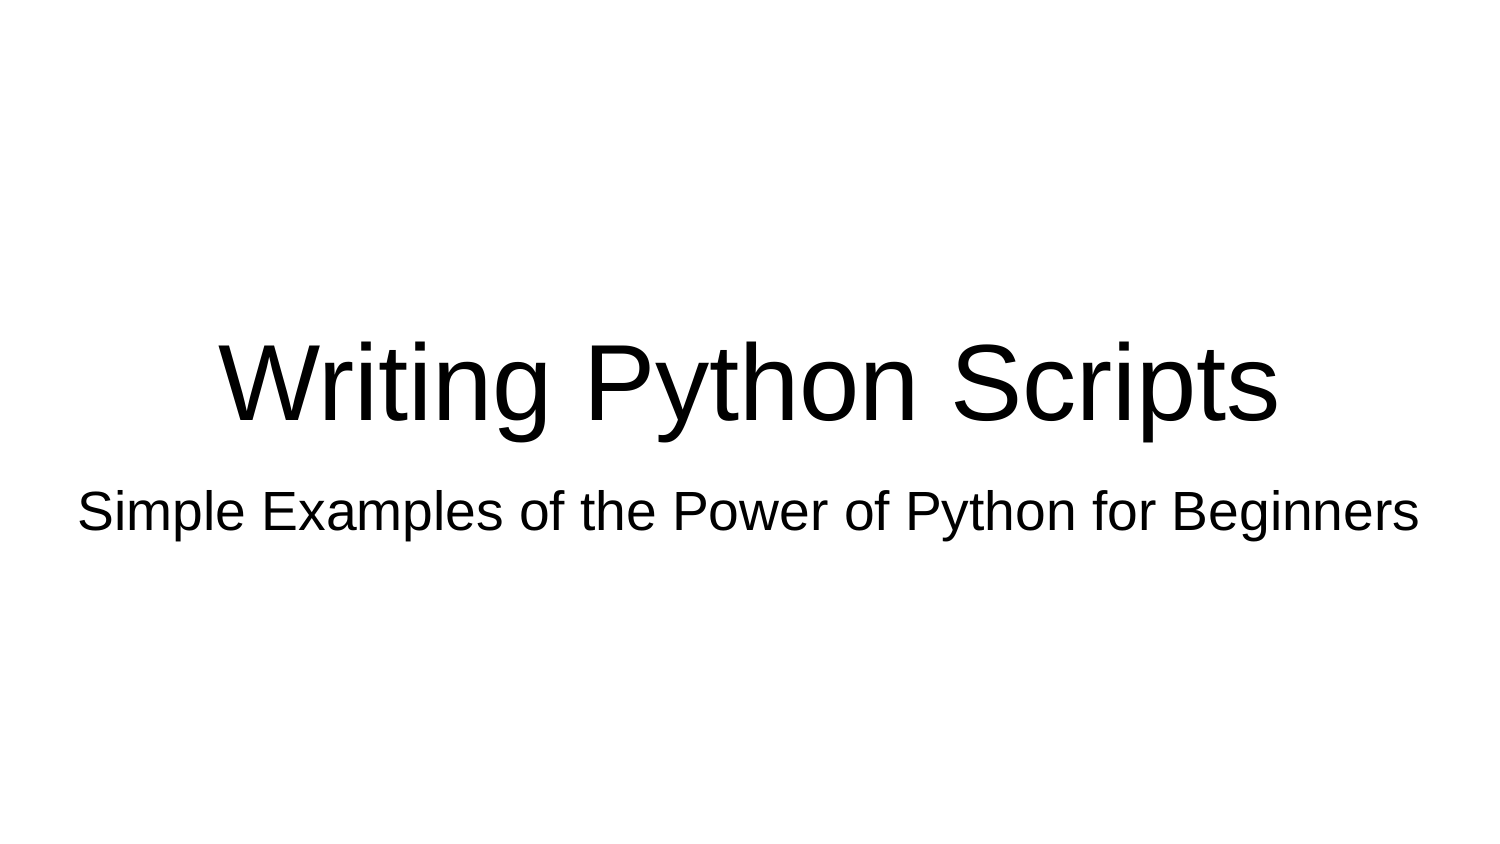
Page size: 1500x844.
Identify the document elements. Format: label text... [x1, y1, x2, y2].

title Writing Python Scripts [51, 122, 1449, 459]
subtitle Simple Examples of the Power of Python for Beginners [51, 464, 1449, 595]
